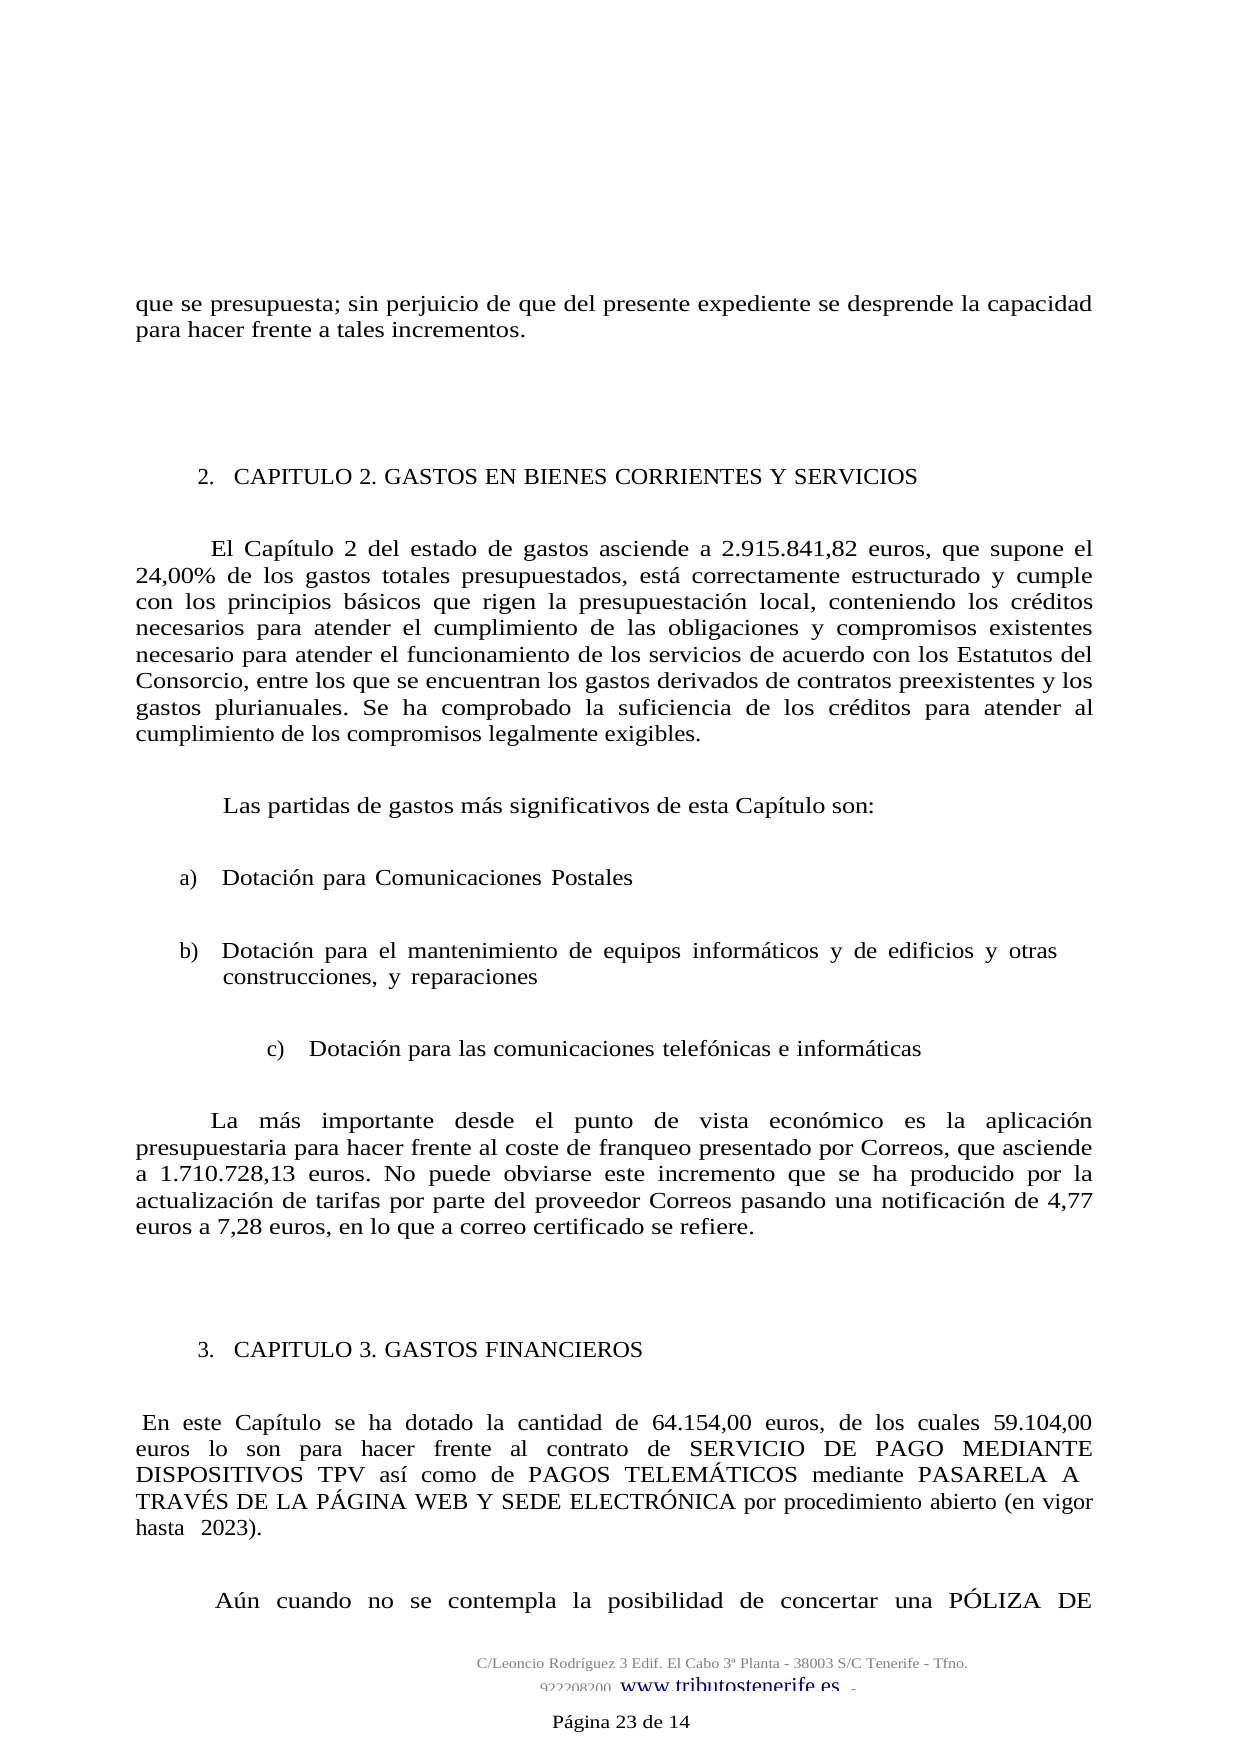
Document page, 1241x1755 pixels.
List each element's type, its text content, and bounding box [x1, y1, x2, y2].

list Dotación para el mantenimiento de equipos informáticos y de edificios y otras construcciones, y reparaciones [179, 937, 1093, 989]
list CAPITULO 2. GASTOS EN BIENES CORRIENTES Y SERVICIOS [197, 463, 1105, 489]
text TRAVÉS DE LA PÁGINA WEB Y SEDE ELECTRÓNICA por procedimiento abierto (en vigor hasta 2023). [135, 1488, 1093, 1541]
text En este Capítulo se ha dotado la cantidad de 64.154,00 euros, de los cuales 59.104,00 euros lo son para hacer frente al contrato de SERVICIO DE PAGO MEDIANTE DISPOSITIVOS TPV así como de PAGOS TELEMÁTICOS mediante PASARELA A [135, 1409, 1093, 1488]
list Dotación para las comunicaciones telefónicas e informáticas [267, 1035, 1105, 1062]
text que se presupuesta; sin perjuicio de que del presente expediente se desprende la capacidad para hacer frente a tales incrementos. [135, 290, 1093, 343]
list Dotación para Comunicaciones Postales [179, 864, 1105, 891]
text El Capítulo 2 del estado de gastos asciende a 2.915.841,82 euros, que supone el 24,00% de los gastos totales presupuestados, está correctamente estructurado y cumple con los principios básicos que rigen la presupuestación local, conteniendo los créditos necesarios para atender el cumplimiento de las obligaciones y compromisos existentes necesario para atender el funcionamiento de los servicios de acuerdo con los Estatutos del Consorcio, entre los que se encuentran los gastos derivados de contratos preexistentes y los gastos plurianuales. Se ha comprobado la suficiencia de los créditos para atender al cumplimiento de los compromisos legalmente exigibles. [135, 535, 1093, 746]
text Las partidas de gastos más significativos de esta Capítulo son: [223, 792, 1105, 818]
text Aún cuando no se contempla la posibilidad de concertar una PÓLIZA DE [135, 1587, 1093, 1613]
list CAPITULO 3. GASTOS FINANCIEROS [197, 1336, 1105, 1363]
text La más importante desde el punto de vista económico es la aplicación presupuestaria para hacer frente al coste de franqueo presentado por Correos, que asciende a 1.710.728,13 euros. No puede obviarse este incremento que se ha producido por la actualización de tarifas por parte del proveedor Correos pasando una notificación de 4,77 euros a 7,28 euros, en lo que a correo certificado se refiere. [135, 1108, 1093, 1239]
